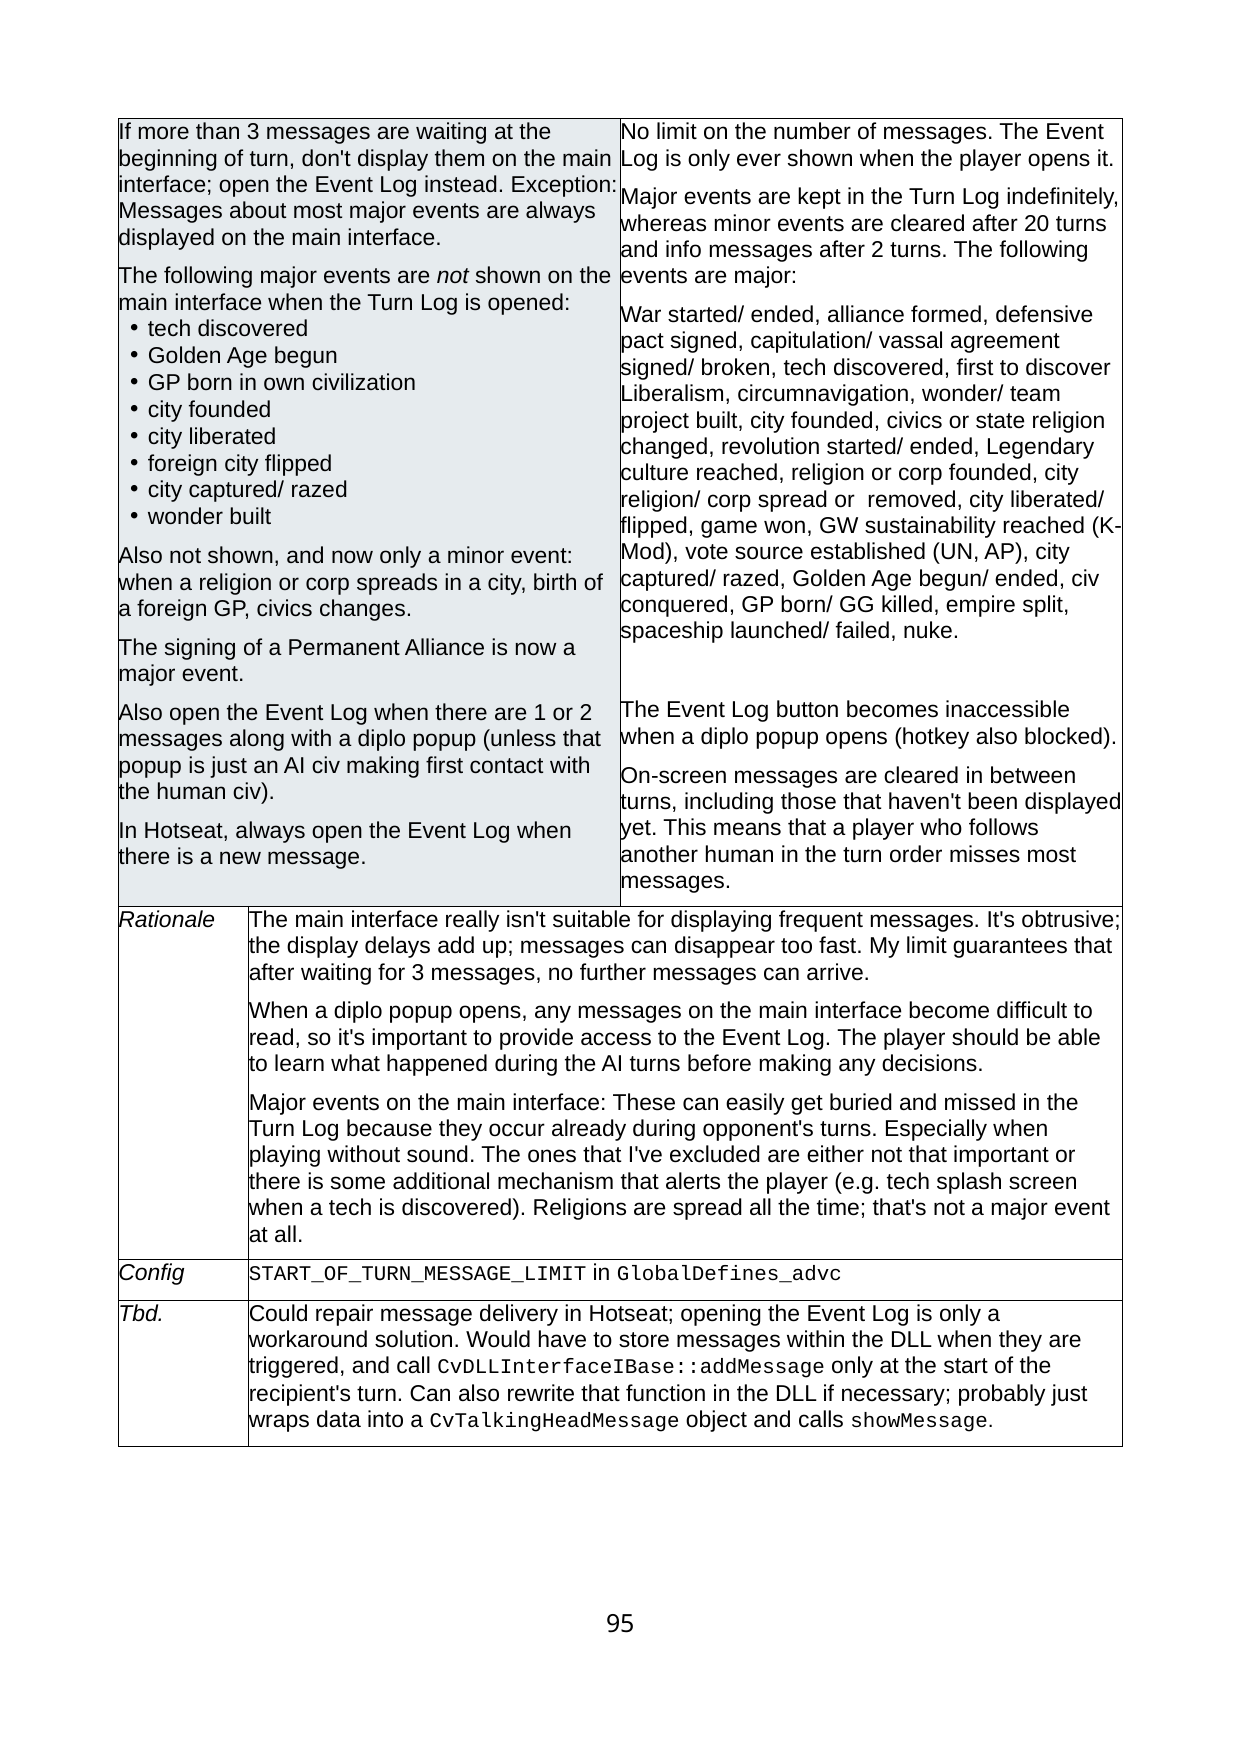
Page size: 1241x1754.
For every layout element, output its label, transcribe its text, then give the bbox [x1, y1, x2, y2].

table_cell Tbd. [119, 1301, 248, 1446]
table_cell Could repair message delivery in Hotseat; opening the Event Log is only a workaround solution. Would have to store messages within the DLL when they are triggered, and call CvDLLInterfaceIBase::addMessage only at the start of the recipient's turn. Can also rewrite that function in the DLL if necessary; probably just wraps data into a CvTalkingHeadMessage object and calls showMessage. [249, 1301, 1122, 1446]
table_cell The main interface really isn't suitable for displaying frequent messages. It's obtrusive; the display delays add up; messages can disappear too fast. My limit guarantees that after waiting for 3 messages, no further messages can arrive. When a diplo popup opens, any messages on the main interface become difficult to read, so it's important to provide access to the Event Log. The player should be able to learn what happened during the AI turns before making any decisions. Major events on the main interface: These can easily get buried and missed in the Turn Log because they occur already during opponent's turns. Especially when playing without sound. The ones that I've excluded are either not that important or there is some additional mechanism that alerts the player (e.g. tech splash screen when a tech is discovered). Religions are spread all the time; that's not a major event at all. [249, 907, 1122, 1259]
table_cell START_OF_TURN_MESSAGE_LIMIT in GlobalDefines_advc [249, 1260, 1122, 1299]
table_cell If more than 3 messages are waiting at the beginning of turn, don't display them on the main interface; open the Event Log instead. Exception: Messages about most major events are always displayed on the main interface. The following major events are not shown on the main interface when the Turn Log is opened: tech discovered Golden Age begun GP born in own civilization city founded city liberated foreign city flipped city captured/ razed wonder built Also not shown, and now only a minor event: when a religion or corp spreads in a city, birth of a foreign GP, civics changes. The signing of a Permanent Alliance is now a major event. Also open the Event Log when there are 1 or 2 messages along with a diplo popup (unless that popup is just an AI civ making first contact with the human civ). In Hotseat, always open the Event Log when there is a new message. [119, 119, 620, 906]
table_cell Config [119, 1260, 248, 1299]
table_cell No limit on the number of messages. The Event Log is only ever shown when the player opens it. Major events are kept in the Turn Log indefinitely, whereas minor events are cleared after 20 turns and info messages after 2 turns. The following events are major: War started/ ended, alliance formed, defensive pact signed, capitulation/ vassal agreement signed/ broken, tech discovered, first to discover Liberalism, circumnavigation, wonder/ team project built, city founded, civics or state religion changed, revolution started/ ended, Legendary culture reached, religion or corp founded, city religion/ corp spread or removed, city liberated/ flipped, game won, GW sustainability reached (K-Mod), vote source established (UN, AP), city captured/ razed, Golden Age begun/ ended, civ conquered, GP born/ GG killed, empire split, spaceship launched/ failed, nuke. The Event Log button becomes inaccessible when a diplo popup opens (hotkey also blocked). On-screen messages are cleared in between turns, including those that haven't been displayed yet. This means that a player who follows another human in the turn order misses most messages. [621, 119, 1122, 906]
table_cell Rationale [119, 907, 248, 1259]
